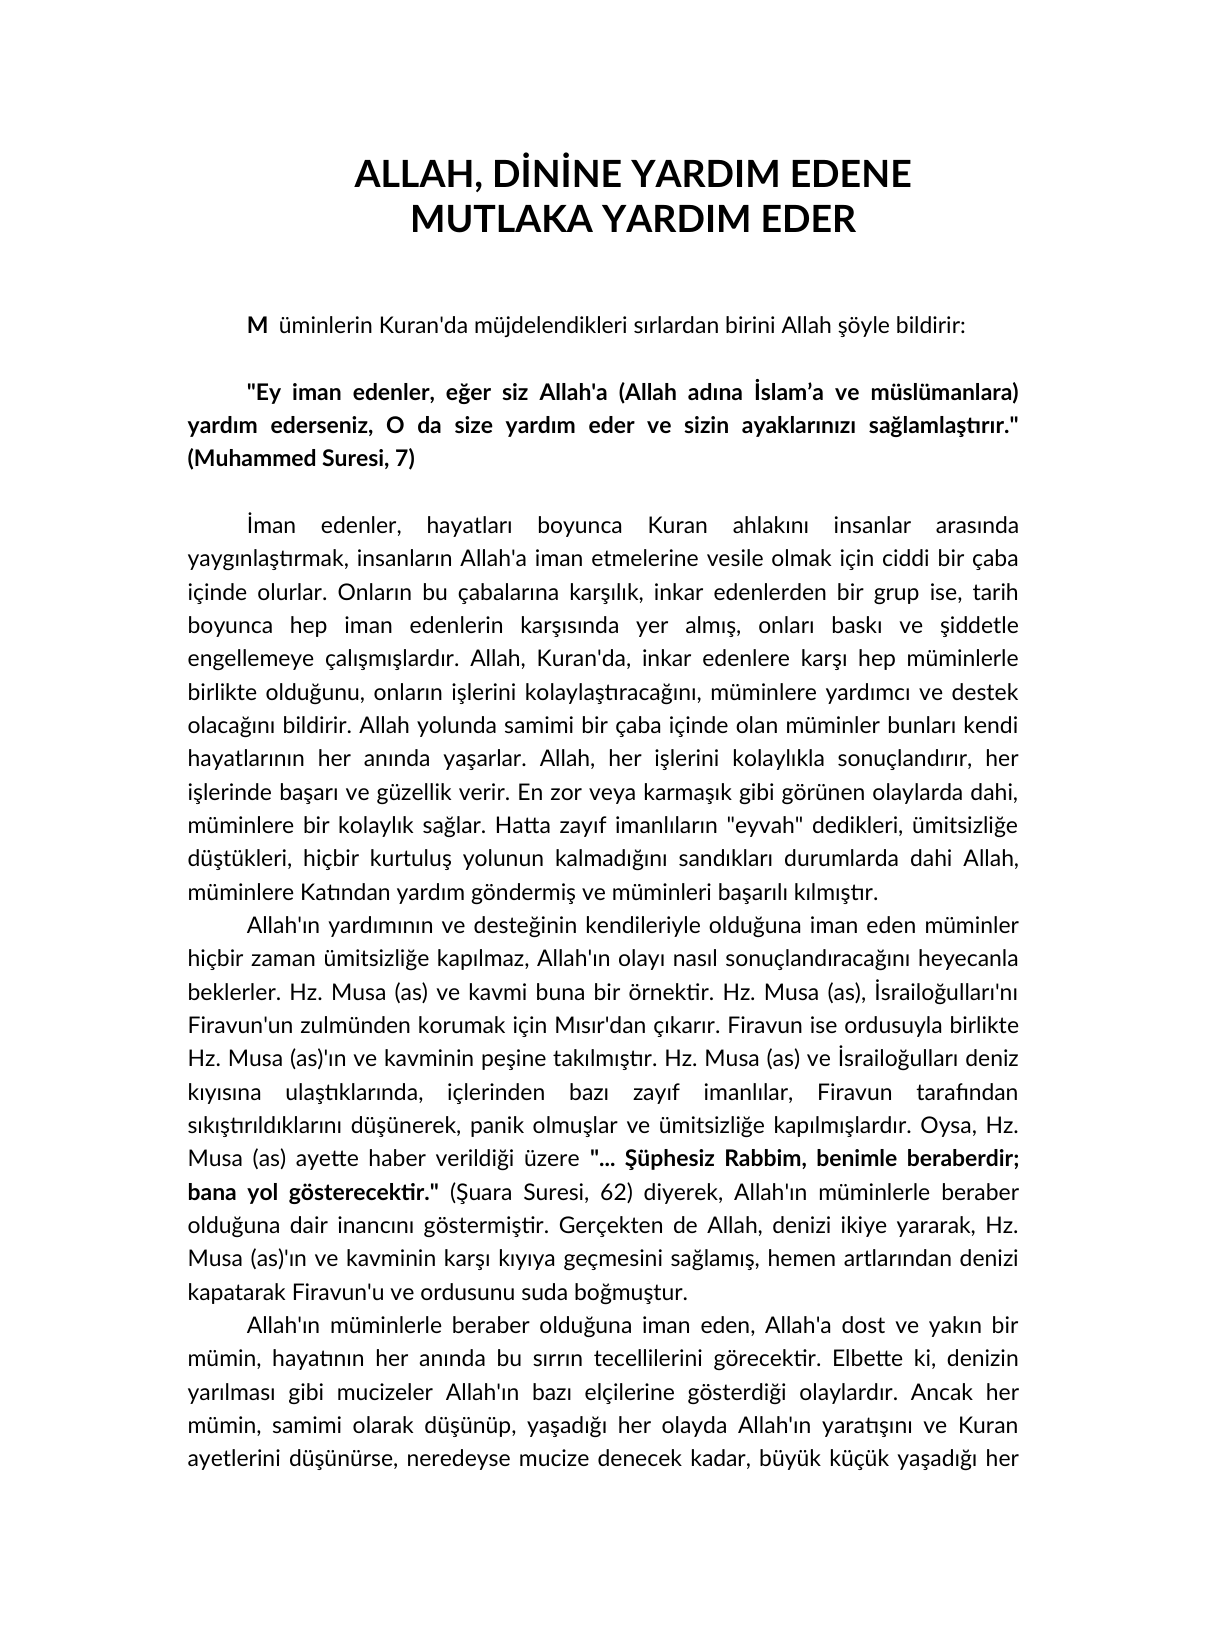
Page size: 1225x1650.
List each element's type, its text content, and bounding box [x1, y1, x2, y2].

text ALLAH, DİNİNE YARDIM EDENE [187, 150, 1020, 195]
text Allah'ın yardımının ve desteğinin kendileriyle olduğuna iman eden müminler hiçbir zaman ümitsizliğe kapılmaz, Allah'ın olayı nasıl sonuçlandıracağını heyecanla beklerler. Hz. Musa (as) ve kavmi buna bir örnektir. Hz. Musa (as), İsrailoğulları'nı Firavun'un zulmünden korumak için Mısır'dan çıkarır. Firavun ise ordusuyla birlikte Hz. Musa (as)'ın ve kavminin peşine takılmıştır. Hz. Musa (as) ve İsrailoğulları deniz kıyısına ulaştıklarında, içlerinden bazı zayıf imanlılar, Firavun tarafından sıkıştırıldıklarını düşünerek, panik olmuşlar ve ümitsizliğe kapılmışlardır. Oysa, Hz. Musa (as) ayette haber verildiği üzere "... Şüphesiz Rabbim, benimle beraberdir; bana yol gösterecektir." (Şuara Suresi, 62) diyerek, Allah'ın müminlerle beraber olduğuna dair inancını göstermiştir. Gerçekten de Allah, denizi ikiye yararak, Hz. Musa (as)'ın ve kavminin karşı kıyıya geçmesini sağlamış, hemen artlarından denizi kapatarak Firavun'u ve ordusunu suda boğmuştur. [187, 907, 1020, 1307]
text "Ey iman edenler, eğer siz Allah'a (Allah adına İslam’a ve müslümanlara) yardım ederseniz, O da size yardım eder ve sizin ayaklarınızı sağlamlaştırır." (Muhammed Suresi, 7) [187, 373, 1020, 473]
text MUTLAKA YARDIM EDER [187, 195, 1020, 240]
text İman edenler, hayatları boyunca Kuran ahlakını insanlar arasında yaygınlaştırmak, insanların Allah'a iman etmelerine vesile olmak için ciddi bir çaba içinde olurlar. Onların bu çabalarına karşılık, inkar edenlerden bir grup ise, tarih boyunca hep iman edenlerin karşısında yer almış, onları baskı ve şiddetle engellemeye çalışmışlardır. Allah, Kuran'da, inkar edenlere karşı hep müminlerle birlikte olduğunu, onların işlerini kolaylaştıracağını, müminlere yardımcı ve destek olacağını bildirir. Allah yolunda samimi bir çaba içinde olan müminler bunları kendi hayatlarının her anında yaşarlar. Allah, her işlerini kolaylıkla sonuçlandırır, her işlerinde başarı ve güzellik verir. En zor veya karmaşık gibi görünen olaylarda dahi, müminlere bir kolaylık sağlar. Hatta zayıf imanlıların "eyvah" dedikleri, ümitsizliğe düştükleri, hiçbir kurtuluş yolunun kalmadığını sandıkları durumlarda dahi Allah, müminlere Katından yardım göndermiş ve müminleri başarılı kılmıştır. [187, 507, 1020, 907]
text Allah'ın müminlerle beraber olduğuna iman eden, Allah'a dost ve yakın bir mümin, hayatının her anında bu sırrın tecellilerini görecektir. Elbette ki, denizin yarılması gibi mucizeler Allah'ın bazı elçilerine gösterdiği olaylardır. Ancak her mümin, samimi olarak düşünüp, yaşadığı her olayda Allah'ın yaratışını ve Kuran ayetlerini düşünürse, neredeyse mucize denecek kadar, büyük küçük yaşadığı her [187, 1307, 1020, 1473]
text Müminlerin Kuran'da müjdelendikleri sırlardan birini Allah şöyle bildirir: [187, 307, 1020, 340]
